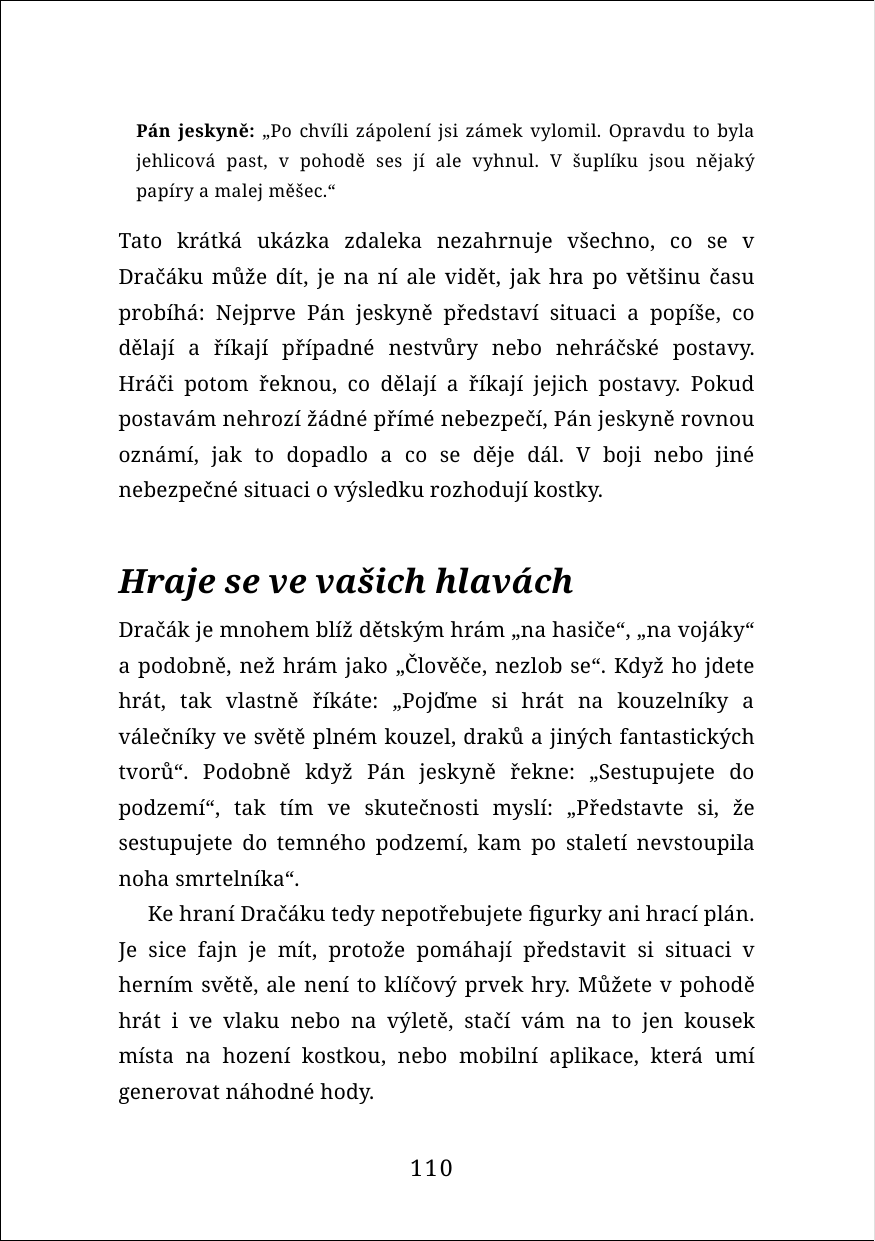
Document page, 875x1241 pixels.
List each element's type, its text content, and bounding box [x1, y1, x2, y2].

subtitle Hraje se ve vašich hlavách [118, 558, 756, 603]
text Pán jeskyně: „Po chvíli zápolení jsi zámek vylomil. Opravdu to byla jehlicová past, v pohodě ses jí ale vyhnul. V šuplíku jsou nějaký papíry a malej měšec.“ [136, 118, 756, 203]
text Dračák je mnohem blíž dětským hrám „na hasiče“, „na vojáky“ a podobně, než hrám jako „Člověče, nezlob se“. Když ho jdete hrát, tak vlastně říkáte: „Pojďme si hrát na kouzelníky a válečníky ve světě plném kouzel, draků a jiných fantastických tvorů“. Podobně když Pán jeskyně řekne: „Sestupujete do podzemí“, tak tím ve skutečnosti myslí: „Představte si, že sestupujete do temného podzemí, kam po staletí nevstoupila noha smrtelníka“. Ke hraní Dračáku tedy nepotřebujete figurky ani hrací plán. Je sice fajn je mít, protože pomáhají představit si situaci v herním světě, ale není to klíčový prvek hry. Můžete v pohodě hrát i ve vlaku nebo na výletě, stačí vám na to jen kousek místa na hození kostkou, nebo mobilní aplikace, která umí generovat náhodné hody. [118, 615, 756, 1105]
text Tato krátká ukázka zdaleka nezahrnuje všechno, co se v Dračáku může dít, je na ní ale vidět, jak hra po většinu času probíhá: Nejprve Pán jeskyně představí situaci a popíše, co dělají a říkají případné nestvůry nebo nehráčské postavy. Hráči potom řeknou, co dělají a říkají jejich postavy. Pokud postavám nehrozí žádné přímé nebezpečí, Pán jeskyně rovnou oznámí, jak to dopadlo a co se děje dál. V boji nebo jiné nebezpečné situaci o výsledku rozhodují kostky. [118, 227, 756, 504]
